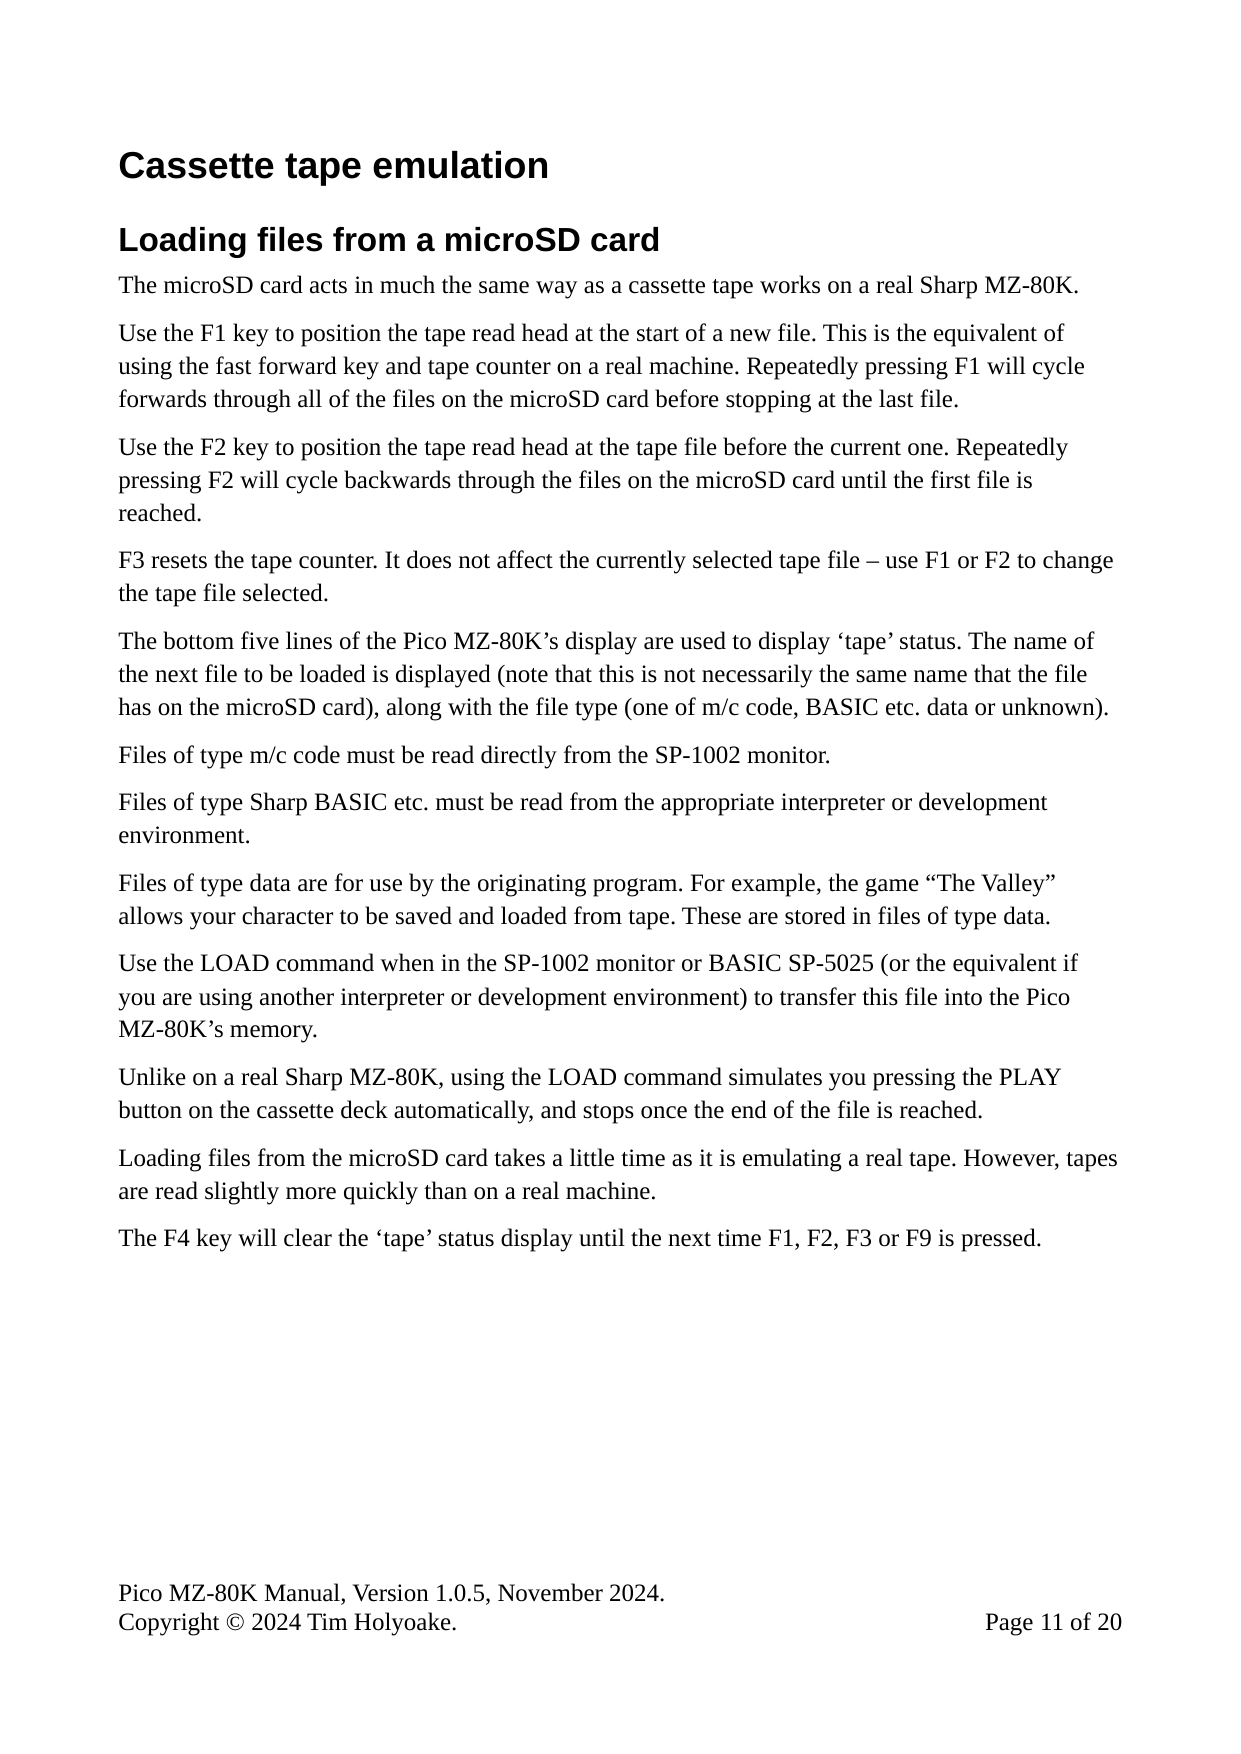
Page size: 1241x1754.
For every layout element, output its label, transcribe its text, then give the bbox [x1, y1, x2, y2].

text Unlike on a real Sharp MZ-80K, using the LOAD command simulates you pressing the PLAY button on the cassette deck automatically, and stops once the end of the file is reached. [118, 1062, 1122, 1124]
text Use the LOAD command when in the SP-1002 monitor or BASIC SP-5025 (or the equivalent if you are using another interpreter or development environment) to transfer this file into the Pico MZ-80K’s memory. [118, 948, 1122, 1043]
text Files of type Sharp BASIC etc. must be read from the appropriate interpreter or development environment. [118, 787, 1122, 849]
text The bottom five lines of the Pico MZ-80K’s display are used to display ‘tape’ status. The name of the next file to be loaded is displayed (note that this is not necessarily the same name that the file has on the microSD card), along with the file type (one of m/c code, BASIC etc. data or unknown). [118, 626, 1122, 721]
subtitle Loading files from a microSD card [118, 219, 1122, 258]
text Use the F2 key to position the tape read head at the tape file before the current one. Repeatedly pressing F2 will cycle backwards through the files on the microSD card until the first file is reached. [118, 432, 1122, 527]
text Files of type m/c code must be read directly from the SP-1002 monitor. [118, 740, 1122, 768]
text Loading files from the microSD card takes a little time as it is emulating a real tape. However, tapes are read slightly more quickly than on a real machine. [118, 1143, 1122, 1204]
subtitle Cassette tape emulation [118, 143, 1122, 186]
text The F4 key will clear the ‘tape’ status display until the next time F1, F2, F3 or F9 is pressed. [118, 1223, 1122, 1252]
text Files of type data are for use by the originating program. For example, the game “The Valley” allows your character to be saved and loaded from tape. These are stored in files of type data. [118, 868, 1122, 930]
text Use the F1 key to position the tape read head at the start of a new file. This is the equivalent of using the fast forward key and tape counter on a real machine. Repeatedly pressing F1 will cycle forwards through all of the files on the microSD card before stopping at the last file. [118, 318, 1122, 413]
text The microSD card acts in much the same way as a cassette tape works on a real Sharp MZ-80K. [118, 271, 1122, 299]
text F3 resets the tape counter. It does not affect the currently selected tape file – use F1 or F2 to change the tape file selected. [118, 545, 1122, 607]
